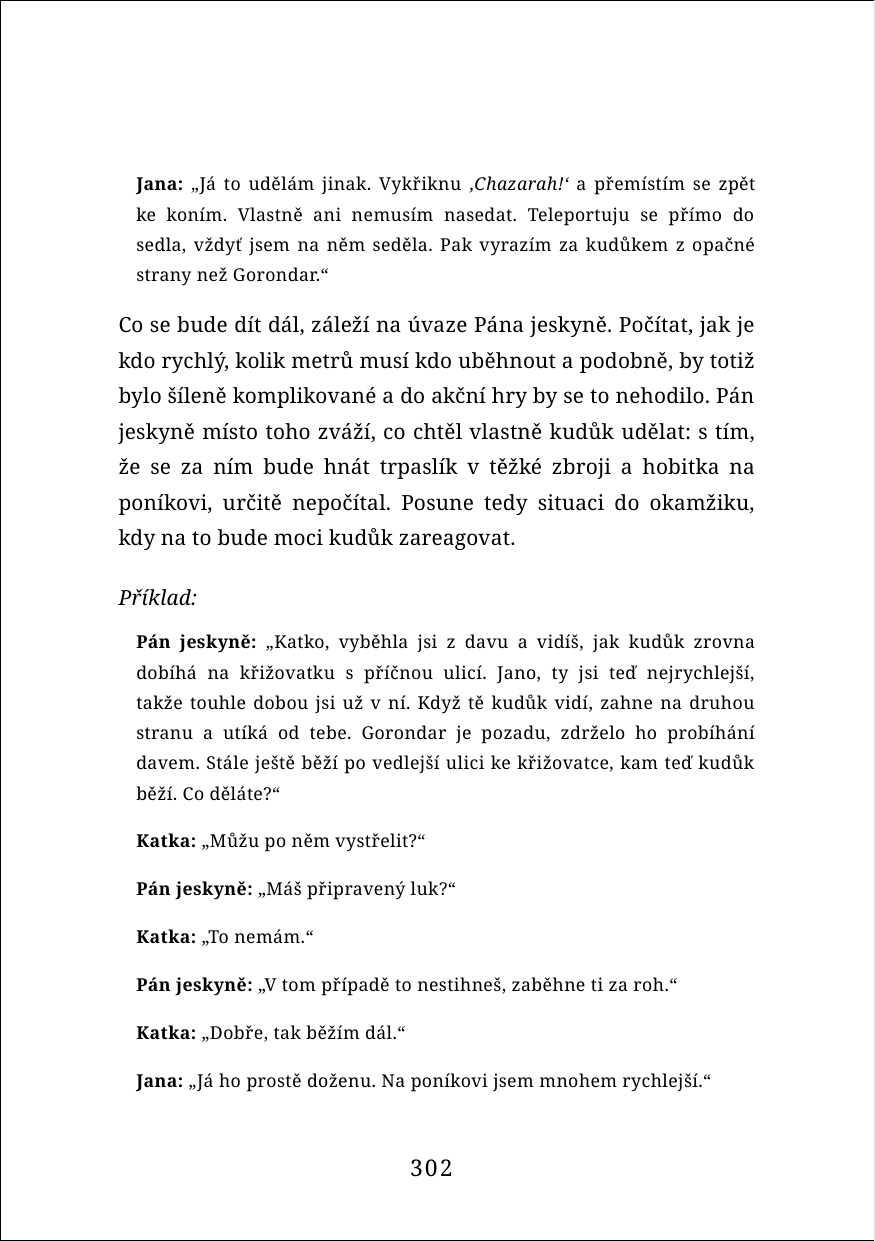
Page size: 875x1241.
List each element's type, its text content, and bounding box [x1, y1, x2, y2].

text Pán jeskyně: „Katko, vyběhla jsi z davu a vidíš, jak kudůk zrovna dobíhá na křižovatku s příčnou ulicí. Jano, ty jsi teď nejrychlejší, takže touhle dobou jsi už v ní. Když tě kudůk vidí, zahne na druhou stranu a utíká od tebe. Gorondar je pozadu, zdrželo ho probíhání davem. Stále ještě běží po vedlejší ulici ke křižovatce, kam teď kudůk běží. Co děláte?“ [136, 630, 756, 805]
text Pán jeskyně: „Máš připravený luk?“ [136, 877, 756, 901]
text Pán jeskyně: „V tom případě to nestihneš, zaběhne ti za roh.“ [136, 973, 756, 997]
text Příklad: [118, 583, 756, 611]
text Katka: „To nemám.“ [136, 925, 756, 949]
text Jana: „Já to udělám jinak. Vykřiknu ‚Chazarah!‘ a přemístím se zpět ke koním. Vlastně ani nemusím nasedat. Teleportuju se přímo do sedla, vždyť jsem na něm seděla. Pak vyrazím za kudůkem z opačné strany než Gorondar.“ [136, 172, 756, 287]
text Jana: „Já ho prostě doženu. Na poníkovi jsem mnohem rychlejší.“ [136, 1068, 756, 1093]
text Katka: „Můžu po něm vystřelit?“ [136, 829, 756, 853]
text Co se bude dít dál, záleží na úvaze Pána jeskyně. Počítat, jak je kdo rychlý, kolik metrů musí kdo uběhnout a podobně, by totiž bylo šíleně komplikované a do akční hry by se to nehodilo. Pán jeskyně místo toho zváží, co chtěl vlastně kudůk udělat: s tím, že se za ním bude hnát trpaslík v těžké zbroji a hobitka na poníkovi, určitě nepočítal. Posune tedy situaci do okamžiku, kdy na to bude moci kudůk zareagovat. [118, 310, 756, 552]
text Katka: „Dobře, tak běžím dál.“ [136, 1021, 756, 1045]
